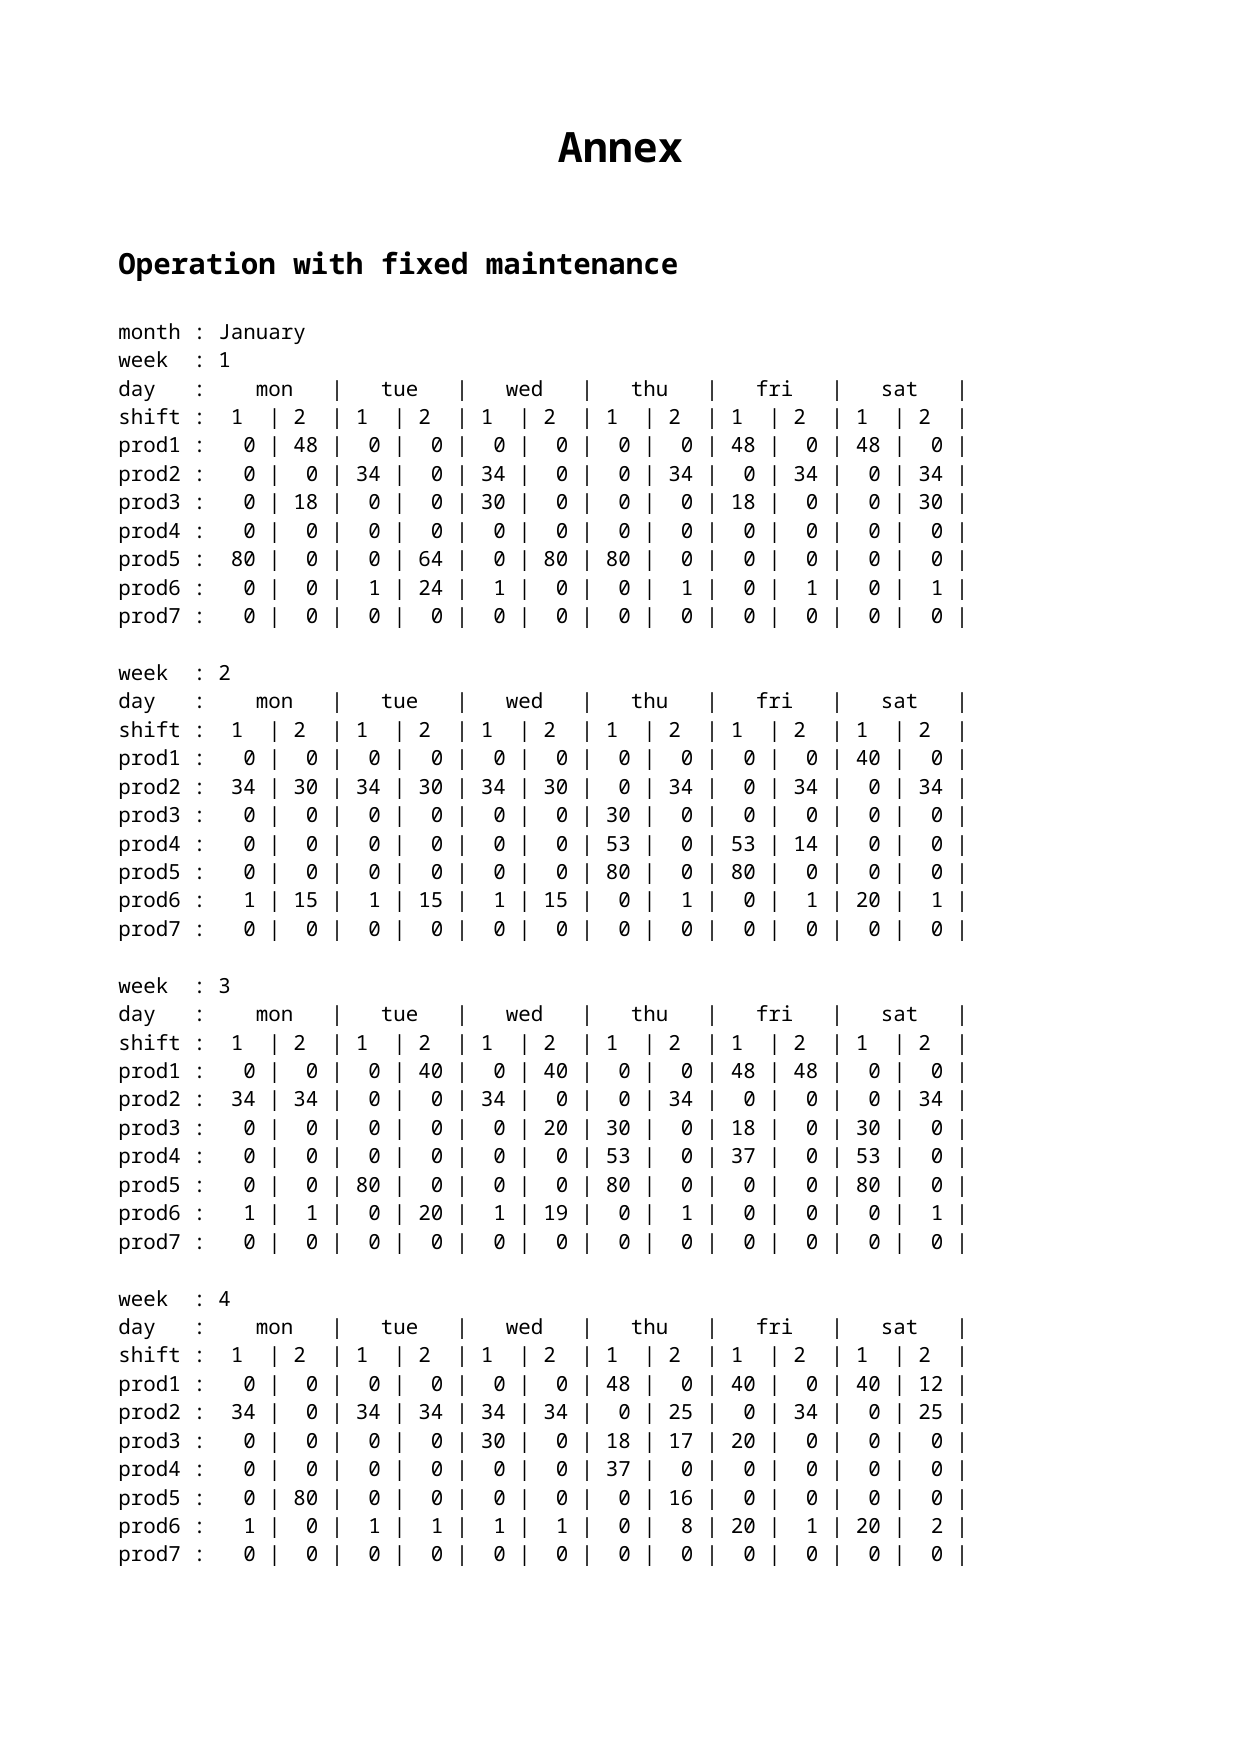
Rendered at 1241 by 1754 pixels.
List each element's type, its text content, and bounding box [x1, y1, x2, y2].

text prod3 : 0 | 0 | 0 | 0 | 0 | 20 | 30 | 0 | 18 | 0 | 30 | 0 | [118, 1113, 1122, 1141]
text prod3 : 0 | 0 | 0 | 0 | 0 | 0 | 30 | 0 | 0 | 0 | 0 | 0 | [118, 800, 1122, 829]
text prod2 : 0 | 0 | 34 | 0 | 34 | 0 | 0 | 34 | 0 | 34 | 0 | 34 | [118, 459, 1122, 487]
text Operation with fixed maintenance [118, 243, 1122, 283]
text prod3 : 0 | 18 | 0 | 0 | 30 | 0 | 0 | 0 | 18 | 0 | 0 | 30 | [118, 487, 1122, 516]
text prod7 : 0 | 0 | 0 | 0 | 0 | 0 | 0 | 0 | 0 | 0 | 0 | 0 | [118, 1227, 1122, 1255]
text week : 4 [118, 1284, 1122, 1312]
text prod7 : 0 | 0 | 0 | 0 | 0 | 0 | 0 | 0 | 0 | 0 | 0 | 0 | [118, 1539, 1122, 1568]
text prod5 : 0 | 0 | 80 | 0 | 0 | 0 | 80 | 0 | 0 | 0 | 80 | 0 | [118, 1170, 1122, 1198]
text Annex [118, 118, 1122, 175]
text prod2 : 34 | 0 | 34 | 34 | 34 | 34 | 0 | 25 | 0 | 34 | 0 | 25 | [118, 1397, 1122, 1426]
text prod6 : 1 | 15 | 1 | 15 | 1 | 15 | 0 | 1 | 0 | 1 | 20 | 1 | [118, 886, 1122, 914]
text prod2 : 34 | 30 | 34 | 30 | 34 | 30 | 0 | 34 | 0 | 34 | 0 | 34 | [118, 772, 1122, 800]
text week : 3 [118, 971, 1122, 999]
text prod6 : 1 | 1 | 0 | 20 | 1 | 19 | 0 | 1 | 0 | 0 | 0 | 1 | [118, 1198, 1122, 1227]
text prod4 : 0 | 0 | 0 | 0 | 0 | 0 | 0 | 0 | 0 | 0 | 0 | 0 | [118, 516, 1122, 544]
text prod1 : 0 | 0 | 0 | 0 | 0 | 0 | 48 | 0 | 40 | 0 | 40 | 12 | [118, 1369, 1122, 1397]
text shift : 1 | 2 | 1 | 2 | 1 | 2 | 1 | 2 | 1 | 2 | 1 | 2 | [118, 1341, 1122, 1369]
text prod5 : 0 | 80 | 0 | 0 | 0 | 0 | 0 | 16 | 0 | 0 | 0 | 0 | [118, 1483, 1122, 1511]
text prod4 : 0 | 0 | 0 | 0 | 0 | 0 | 53 | 0 | 37 | 0 | 53 | 0 | [118, 1141, 1122, 1170]
text week : 2 [118, 658, 1122, 686]
text prod5 : 80 | 0 | 0 | 64 | 0 | 80 | 80 | 0 | 0 | 0 | 0 | 0 | [118, 544, 1122, 573]
text prod1 : 0 | 48 | 0 | 0 | 0 | 0 | 0 | 0 | 48 | 0 | 48 | 0 | [118, 431, 1122, 459]
text prod7 : 0 | 0 | 0 | 0 | 0 | 0 | 0 | 0 | 0 | 0 | 0 | 0 | [118, 914, 1122, 942]
text prod4 : 0 | 0 | 0 | 0 | 0 | 0 | 53 | 0 | 53 | 14 | 0 | 0 | [118, 829, 1122, 857]
text prod6 : 1 | 0 | 1 | 1 | 1 | 1 | 0 | 8 | 20 | 1 | 20 | 2 | [118, 1511, 1122, 1539]
text prod4 : 0 | 0 | 0 | 0 | 0 | 0 | 37 | 0 | 0 | 0 | 0 | 0 | [118, 1454, 1122, 1483]
text day : mon | tue | wed | thu | fri | sat | [118, 999, 1122, 1028]
text prod3 : 0 | 0 | 0 | 0 | 30 | 0 | 18 | 17 | 20 | 0 | 0 | 0 | [118, 1426, 1122, 1454]
text prod2 : 34 | 34 | 0 | 0 | 34 | 0 | 0 | 34 | 0 | 0 | 0 | 34 | [118, 1084, 1122, 1113]
text prod1 : 0 | 0 | 0 | 40 | 0 | 40 | 0 | 0 | 48 | 48 | 0 | 0 | [118, 1056, 1122, 1084]
text day : mon | tue | wed | thu | fri | sat | [118, 686, 1122, 715]
text month : January [118, 317, 1122, 345]
text day : mon | tue | wed | thu | fri | sat | [118, 374, 1122, 402]
text shift : 1 | 2 | 1 | 2 | 1 | 2 | 1 | 2 | 1 | 2 | 1 | 2 | [118, 402, 1122, 431]
text prod1 : 0 | 0 | 0 | 0 | 0 | 0 | 0 | 0 | 0 | 0 | 40 | 0 | [118, 743, 1122, 772]
text prod6 : 0 | 0 | 1 | 24 | 1 | 0 | 0 | 1 | 0 | 1 | 0 | 1 | [118, 573, 1122, 601]
text day : mon | tue | wed | thu | fri | sat | [118, 1312, 1122, 1341]
text shift : 1 | 2 | 1 | 2 | 1 | 2 | 1 | 2 | 1 | 2 | 1 | 2 | [118, 1028, 1122, 1056]
text shift : 1 | 2 | 1 | 2 | 1 | 2 | 1 | 2 | 1 | 2 | 1 | 2 | [118, 715, 1122, 743]
text prod5 : 0 | 0 | 0 | 0 | 0 | 0 | 80 | 0 | 80 | 0 | 0 | 0 | [118, 857, 1122, 886]
text week : 1 [118, 345, 1122, 374]
text prod7 : 0 | 0 | 0 | 0 | 0 | 0 | 0 | 0 | 0 | 0 | 0 | 0 | [118, 601, 1122, 629]
